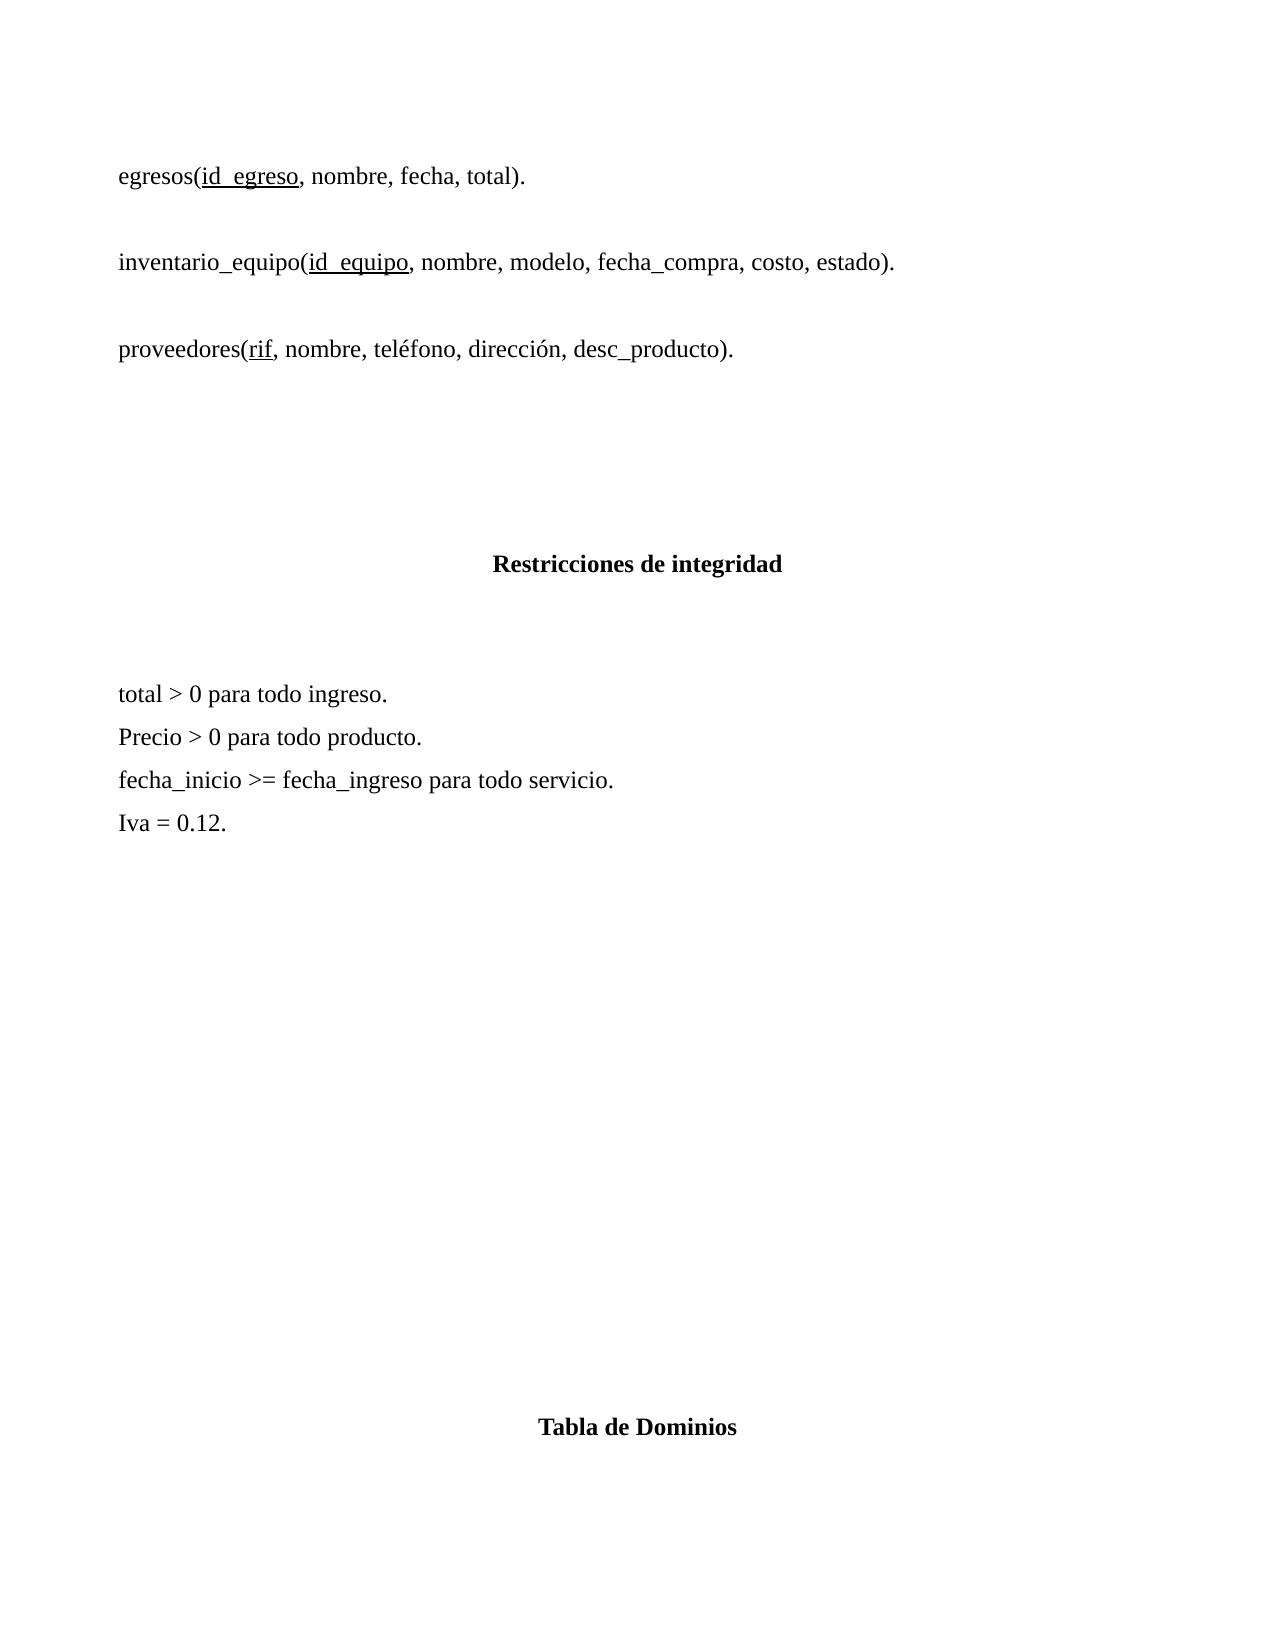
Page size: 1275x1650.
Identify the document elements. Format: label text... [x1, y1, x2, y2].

text Tabla de Dominios [118, 1412, 1157, 1441]
text Restricciones de integridad [118, 549, 1157, 578]
text Precio > 0 para todo producto. [118, 722, 1157, 751]
text inventario_equipo(id_equipo, nombre, modelo, fecha_compra, costo, estado). [118, 247, 1157, 276]
text egresos(id_egreso, nombre, fecha, total). [118, 161, 1157, 190]
text fecha_inicio >= fecha_ingreso para todo servicio. [118, 765, 1157, 794]
text proveedores(rif, nombre, teléfono, dirección, desc_producto). [118, 334, 1157, 362]
text Iva = 0.12. [118, 808, 1157, 837]
text total > 0 para todo ingreso. [118, 679, 1157, 707]
